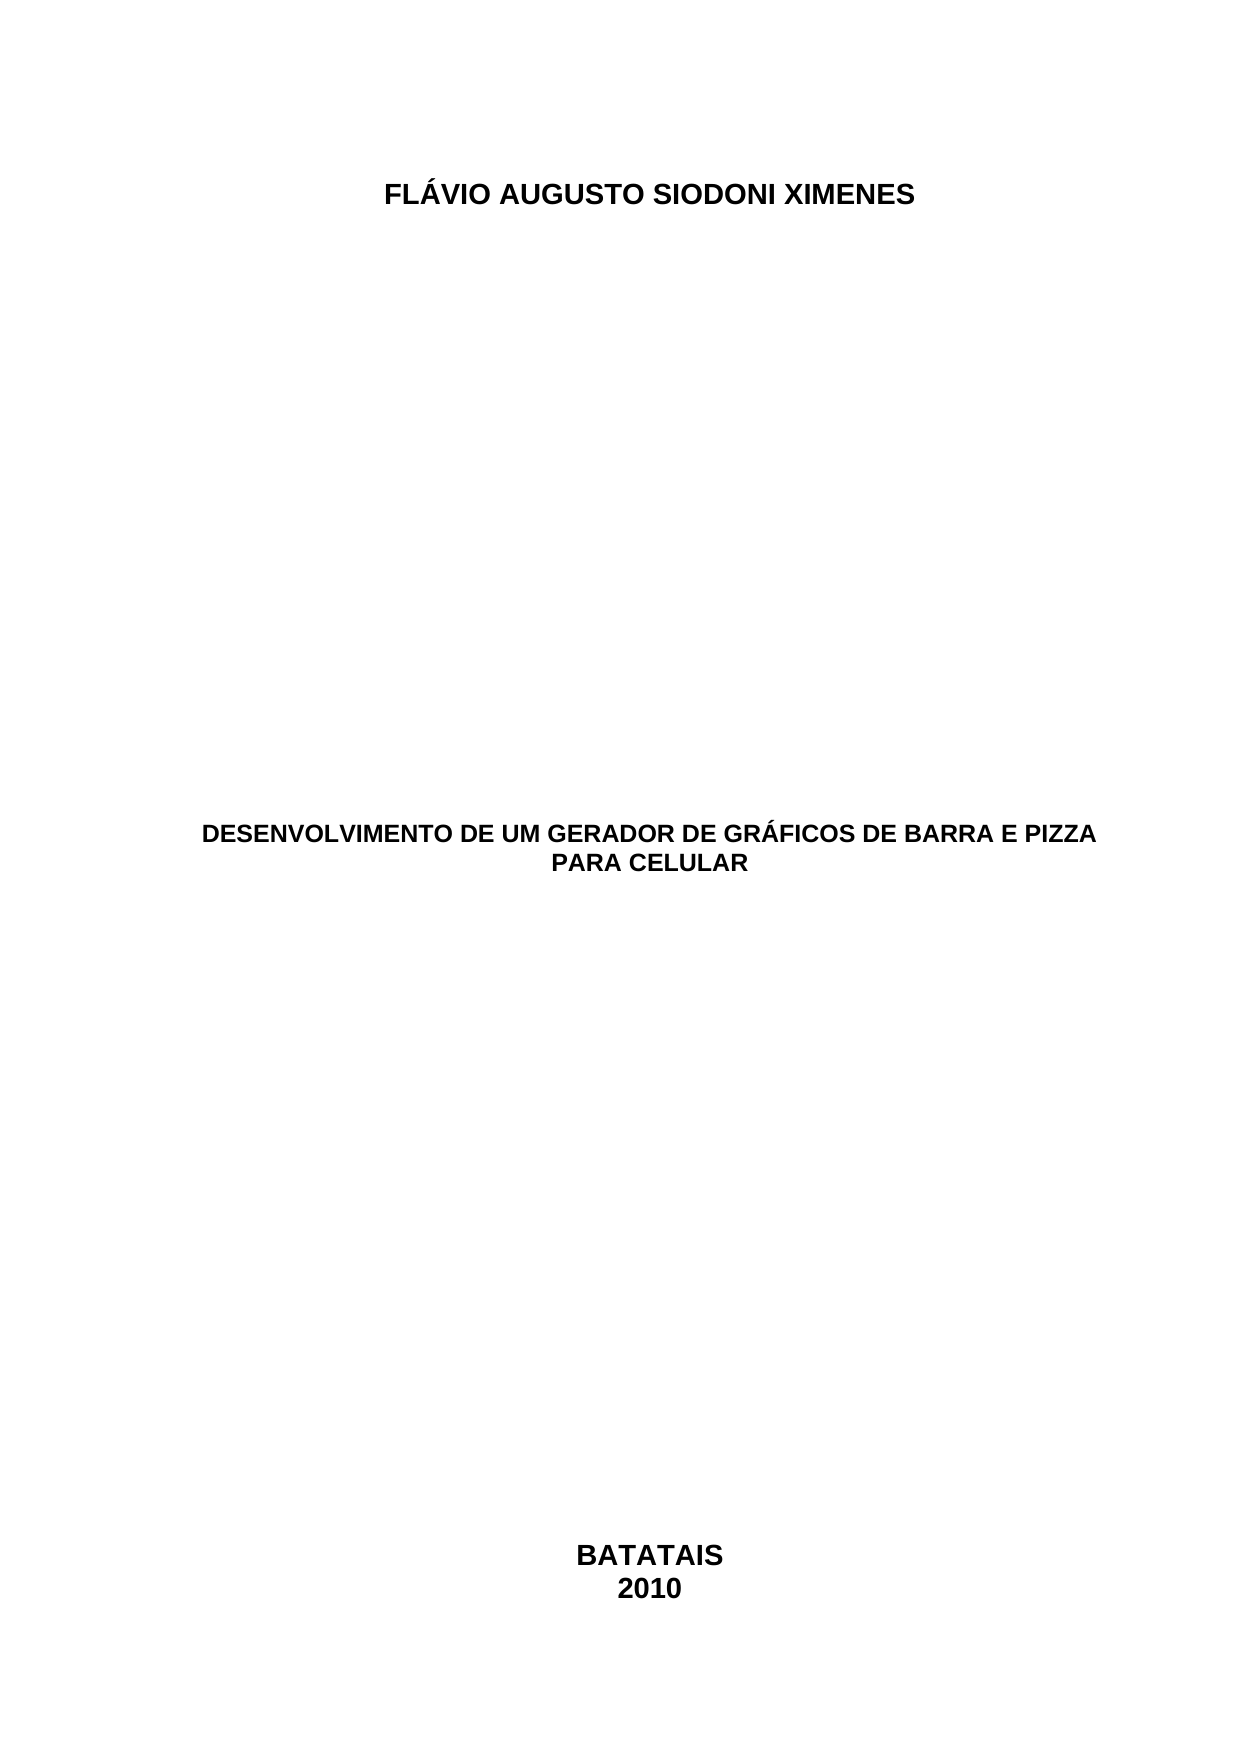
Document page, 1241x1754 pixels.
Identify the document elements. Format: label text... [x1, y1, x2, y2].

text FLÁVIO AUGUSTO SIODONI XIMENES [177, 177, 1122, 244]
text BATATAIS 2010 [177, 1538, 1122, 1605]
text DESENVOLVIMENTO DE UM GERADOR DE GRÁFICOS DE BARRA E PIZZA PARA CELULAR [177, 819, 1122, 877]
